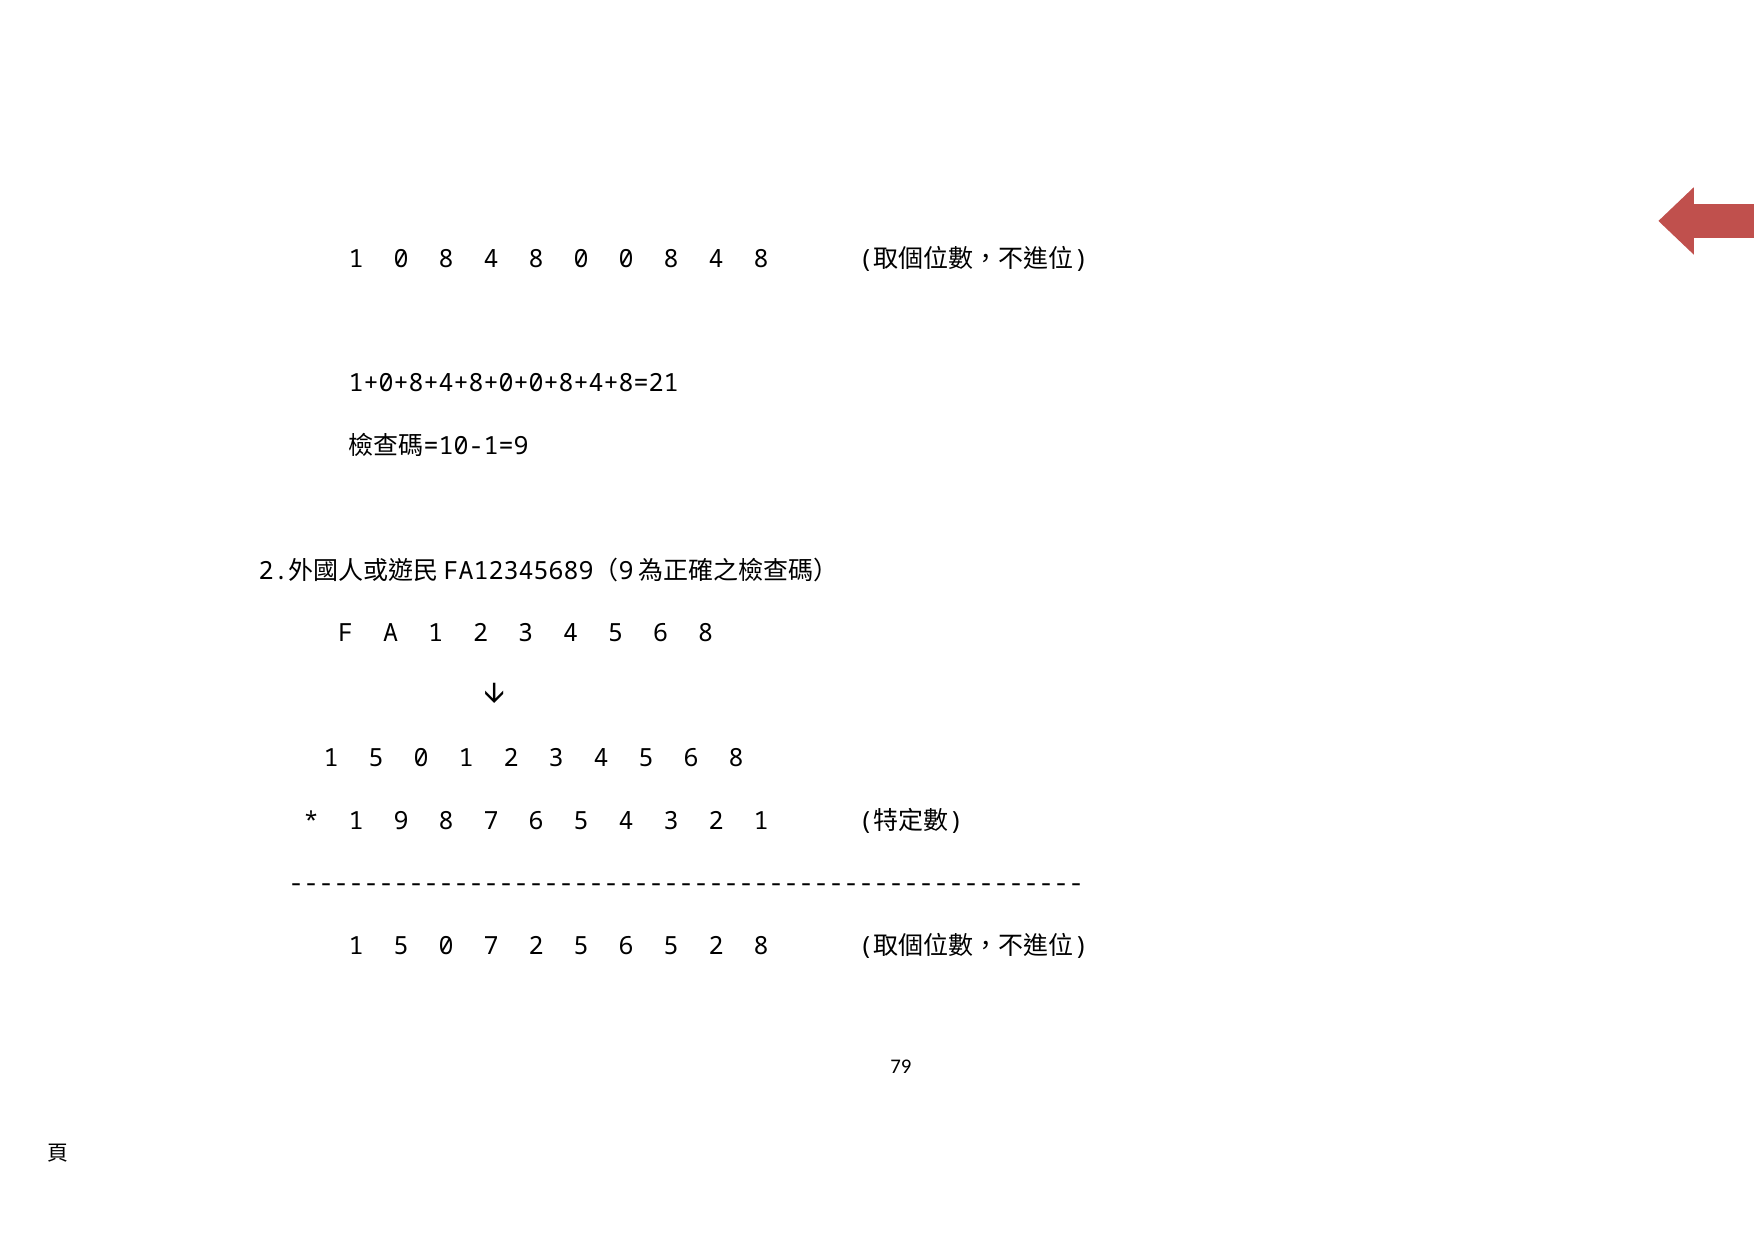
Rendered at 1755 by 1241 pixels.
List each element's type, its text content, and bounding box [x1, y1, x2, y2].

table_cell ----------------------------------------------------- 1 0 8 4 8 0 0 8 4 8 (取個位數，不進位) 1+0+8+4+8+0+0+8+4+8=21 檢查碼=10-1=9 2.外國人或遊民FA12345689（9為正確之檢查碼） F A 1 2 3 4 5 6 8  1 5 0 1 2 3 4 5 6 8 * 1 9 8 7 6 5 4 3 2 1 (特定數) ----------------------------------------------------- 1 5 0 7 2 5 6 5 2 8 (取個位數，不進位) [177, 215, 1609, 1027]
